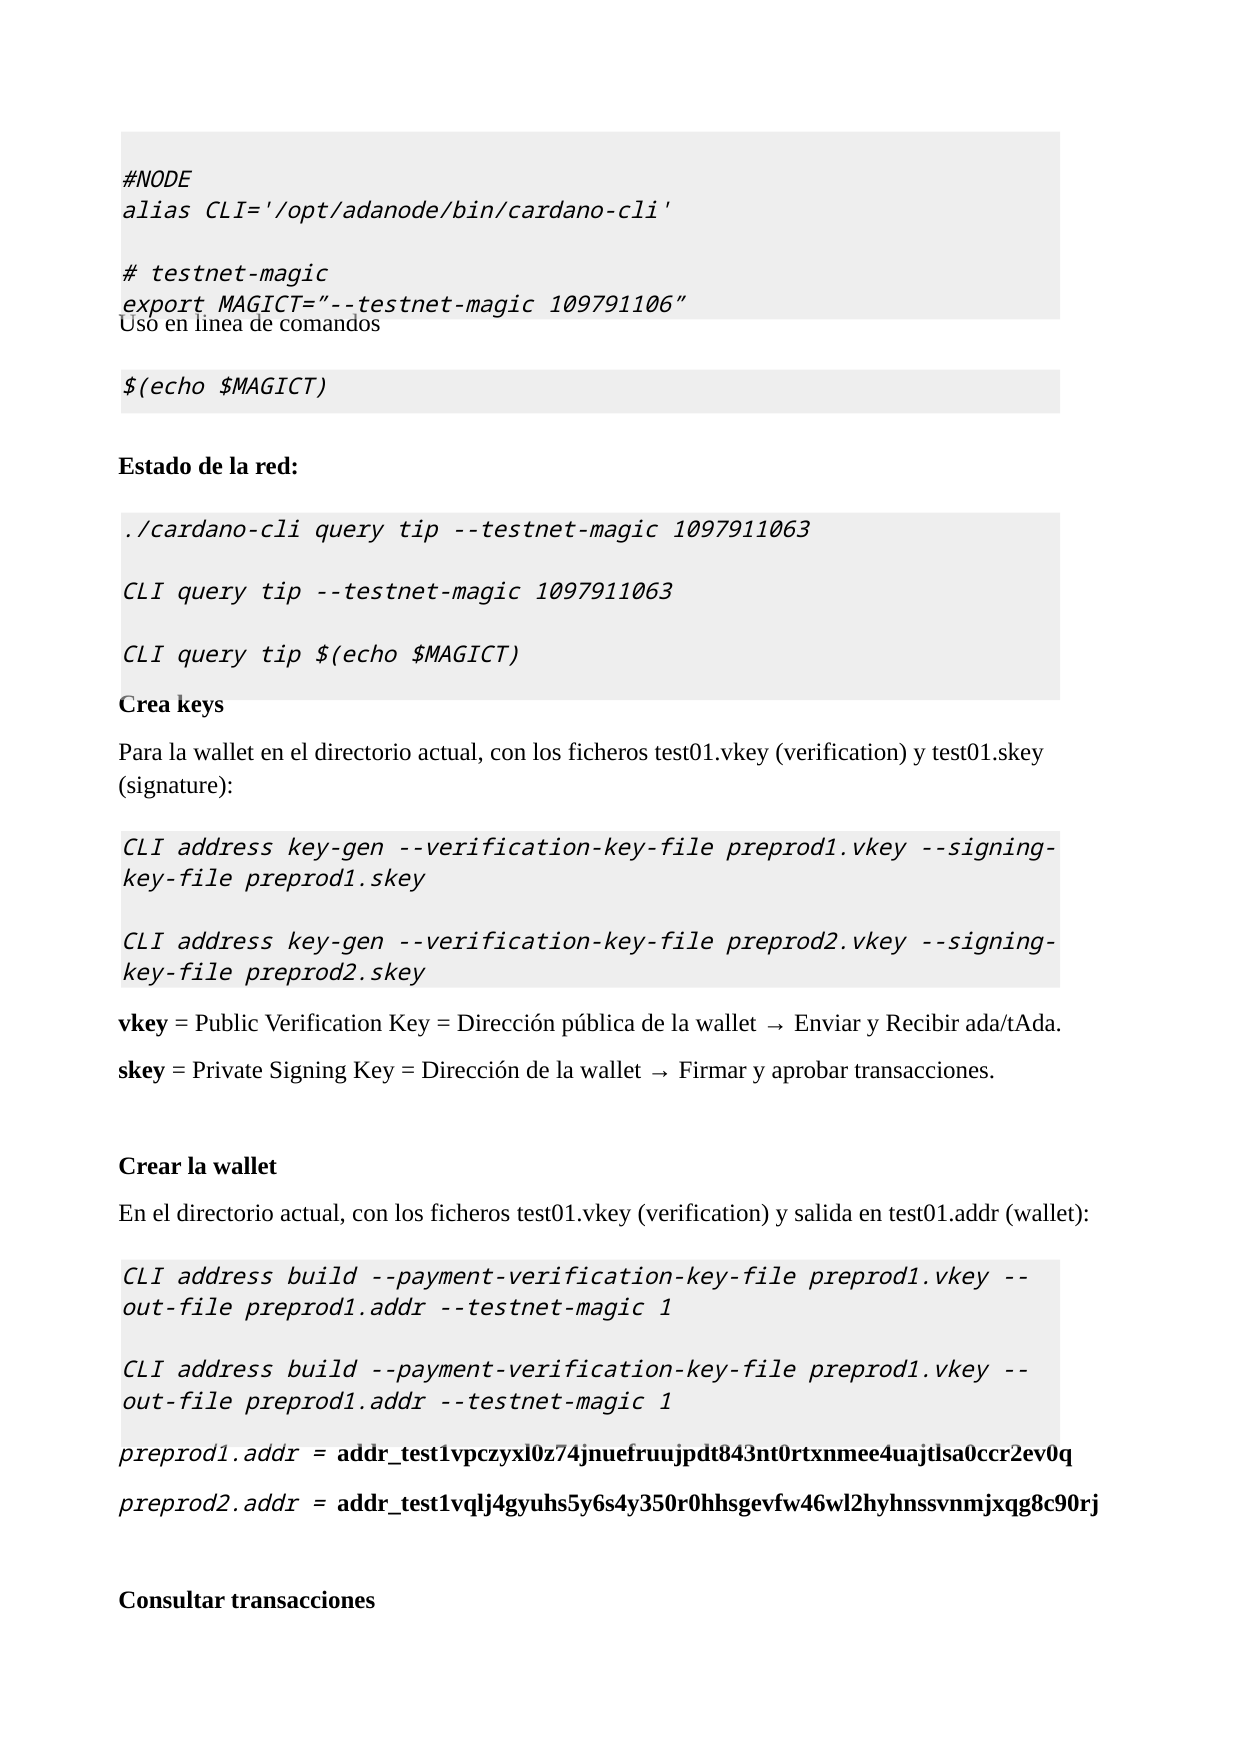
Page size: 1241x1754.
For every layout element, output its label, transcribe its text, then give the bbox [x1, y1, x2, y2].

text Estado de la red: [118, 451, 1122, 480]
text Uso en linea de comandos [118, 308, 1122, 337]
text Para la wallet en el directorio actual, con los ficheros test01.vkey (verification) y test01.skey (signature): [118, 737, 1122, 799]
text preprod2.addr = addr_test1vqlj4gyuhs5y6s4y350r0hhsgevfw46wl2hyhnssvnmjxqg8c90rj [118, 1487, 1122, 1518]
text Crea keys [118, 689, 1122, 718]
text En el directorio actual, con los ficheros test01.vkey (verification) y salida en test01.addr (wallet): [118, 1198, 1122, 1227]
text skey = Private Signing Key = Dirección de la wallet → Firmar y aprobar transacciones. [118, 1056, 1122, 1084]
text preprod1.addr = addr_test1vpczyxl0z74jnuefruujpdt843nt0rtxnmee4uajtlsa0ccr2ev0q [118, 1436, 1122, 1468]
text vkey = Public Verification Key = Dirección pública de la wallet → Enviar y Recibir ada/tAda. [118, 1008, 1122, 1037]
text Consultar transacciones [118, 1585, 1122, 1614]
text Crear la wallet [118, 1151, 1122, 1179]
